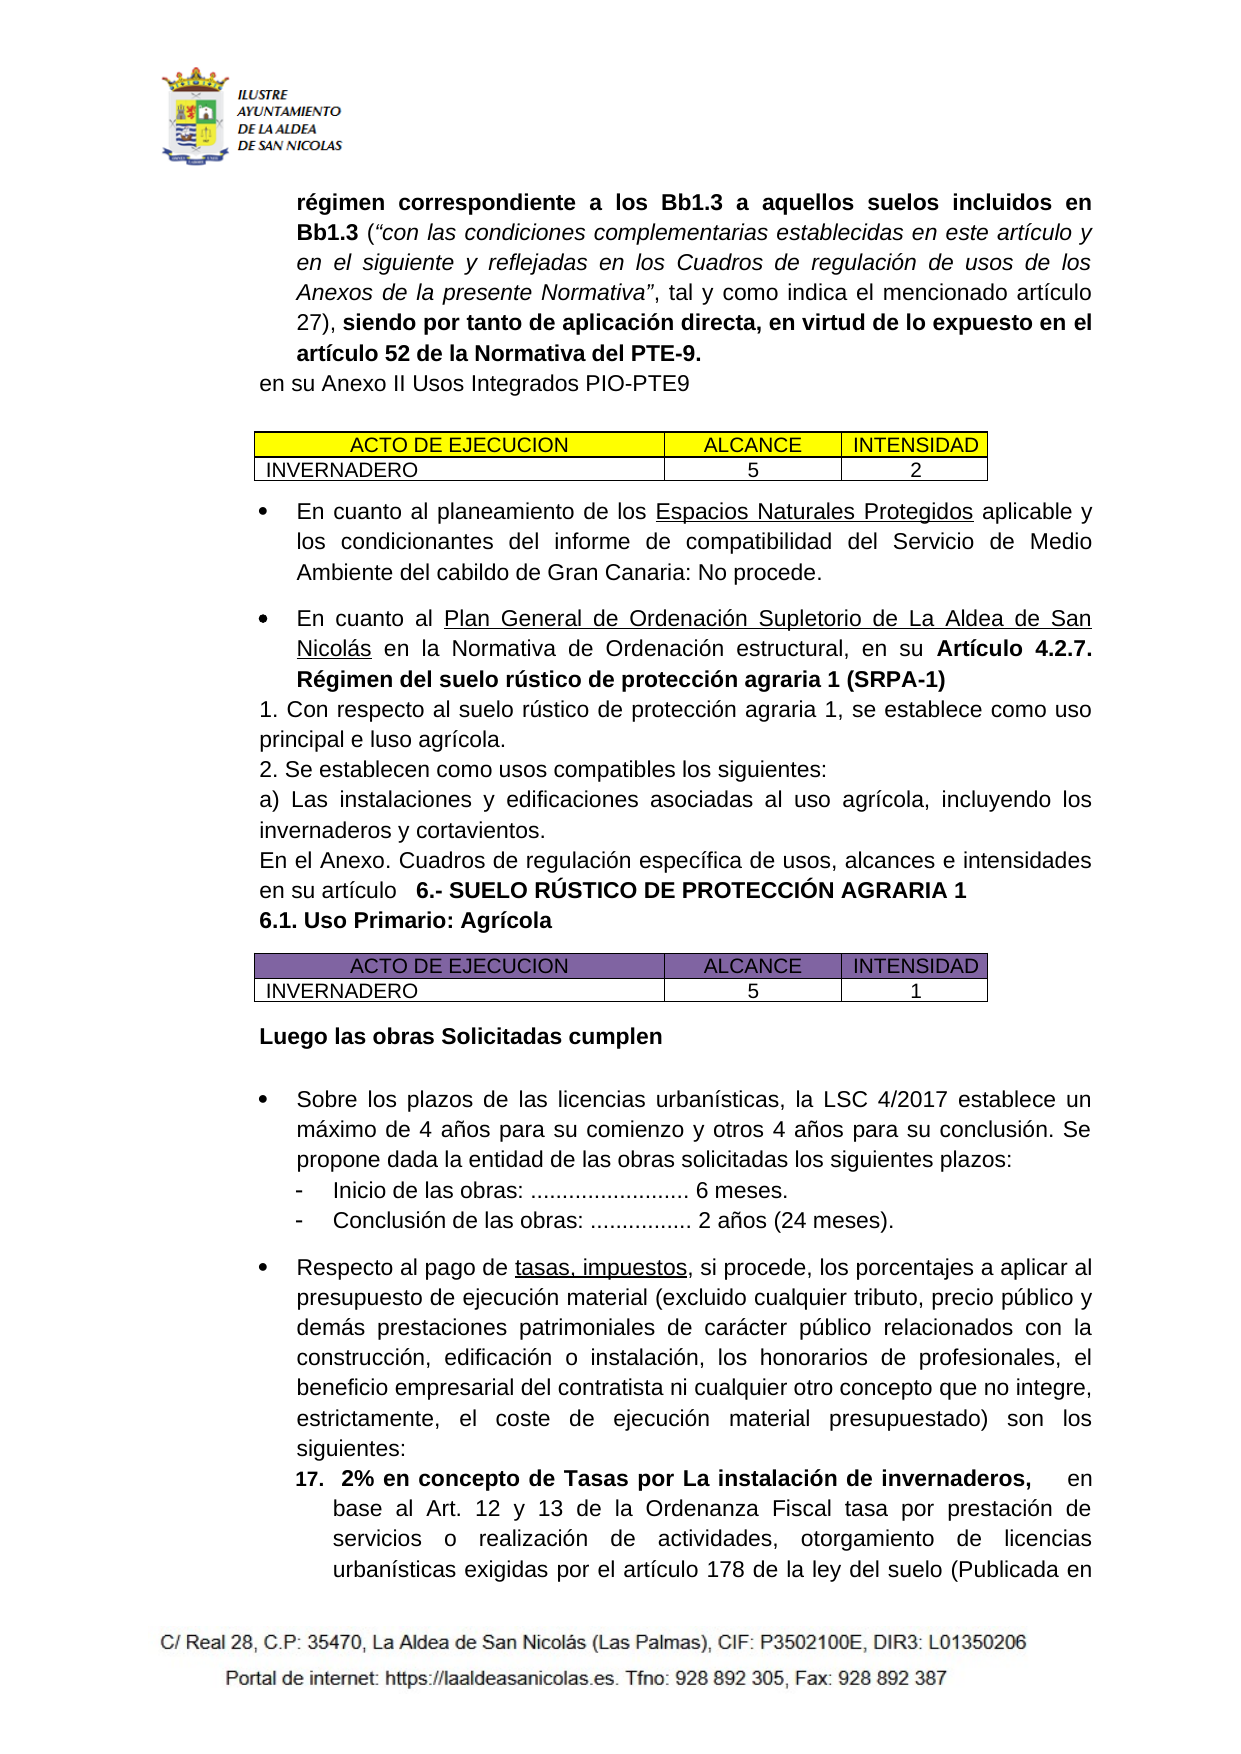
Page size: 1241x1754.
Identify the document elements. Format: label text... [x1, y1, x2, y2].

list En cuanto al Plan General de Ordenación Supletorio de La Aldea de San Nicolás en la Normativa de Ordenación estructural, en su Artículo 4.2.7. Régimen del suelo rústico de protección agraria 1 (SRPA-1) [259, 605, 1093, 692]
list Inicio de las obras: ......................... 6 meses. [295, 1177, 1093, 1203]
text En el Anexo. Cuadros de regulación específica de usos, alcances e intensidades en su artículo 6.- SUELO RÚSTICO DE PROTECCIÓN AGRARIA 1 [259, 847, 1093, 903]
text 1. Con respecto al suelo rústico de protección agraria 1, se establece como uso principal e luso agrícola. [259, 696, 1093, 752]
list en su Anexo II Usos Integrados PIO-PTE9 [259, 370, 1093, 396]
text 6.1. Uso Primario: Agrícola [259, 907, 1093, 934]
list Sobre los plazos de las licencias urbanísticas, la LSC 4/2017 establece un máximo de 4 años para su comienzo y otros 4 años para su conclusión. Se propone dada la entidad de las obras solicitadas los siguientes plazos: [259, 1086, 1093, 1173]
table_header INTENSIDAD [842, 433, 987, 456]
table_cell 2 [842, 458, 987, 480]
text Luego las obras Solicitadas cumplen [259, 1023, 1093, 1049]
table_header ACTO DE EJECUCION [255, 954, 664, 978]
table_cell 5 [665, 458, 841, 480]
text 2. Se establecen como usos compatibles los siguientes: [259, 756, 1093, 783]
table_cell 5 [665, 979, 841, 1001]
picture [148, 1626, 1034, 1694]
table_header ALCANCE [665, 433, 841, 456]
table_header ACTO DE EJECUCION [255, 433, 664, 456]
table_header ALCANCE [665, 954, 841, 978]
table_header INTENSIDAD [842, 954, 987, 978]
list En cuanto al planeamiento de los Espacios Naturales Protegidos aplicable y los condicionantes del informe de compatibilidad del Servicio de Medio Ambiente del cabildo de Gran Canaria: No procede. [259, 498, 1093, 585]
table_cell INVERNADERO [255, 979, 664, 1001]
list Respecto al pago de tasas, impuestos, si procede, los porcentajes a aplicar al presupuesto de ejecución material (excluido cualquier tributo, precio público y demás prestaciones patrimoniales de carácter público relacionados con la construcción, edificación o instalación, los honorarios de profesionales, el beneficio empresarial del contratista ni cualquier otro concepto que no integre, estrictamente, el coste de ejecución material presupuestado) son los siguientes: [259, 1253, 1093, 1461]
list 2% en concepto de Tasas por La instalación de invernaderos, en base al Art. 12 y 13 de la Ordenanza Fiscal tasa por prestación de servicios o realización de actividades, otorgamiento de licencias urbanísticas exigidas por el artículo 178 de la ley del suelo (Publicada en [295, 1465, 1093, 1582]
text a) Las instalaciones y edificaciones asociadas al uso agrícola, incluyendo los invernaderos y cortavientos. [259, 786, 1093, 843]
list régimen correspondiente a los Bb1.3 a aquellos suelos incluidos en Bb1.3 (“con las condiciones complementarias establecidas en este artículo y en el siguiente y reflejadas en los Cuadros de regulación de usos de los Anexos de la presente Normativa”, tal y como indica el mencionado artículo 27), siendo por tanto de aplicación directa, en virtud de lo expuesto en el artículo 52 de la Normativa del PTE-9. [259, 188, 1093, 366]
table_cell 1 [842, 979, 987, 1001]
list Conclusión de las obras: ................ 2 años (24 meses). [295, 1207, 1093, 1233]
table_cell INVERNADERO [255, 458, 664, 480]
picture [148, 59, 358, 173]
